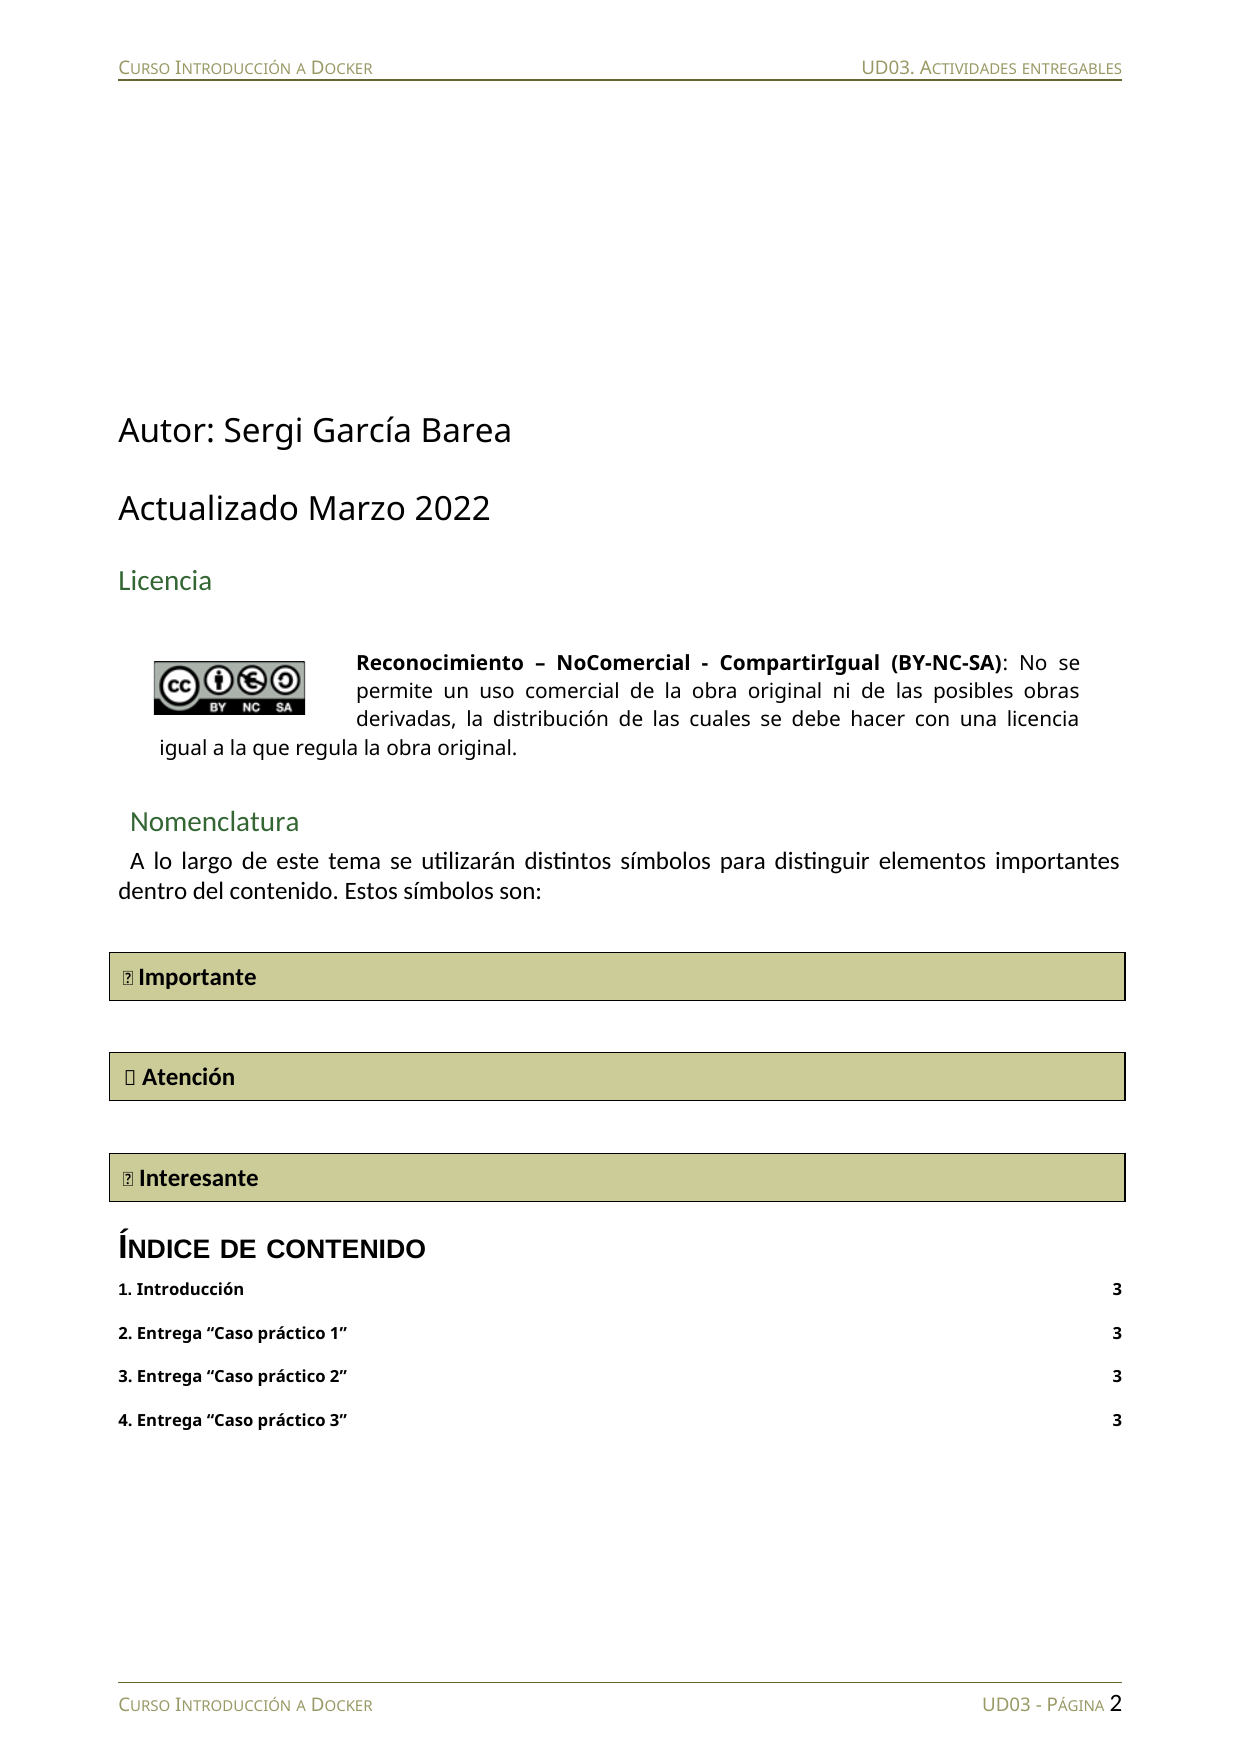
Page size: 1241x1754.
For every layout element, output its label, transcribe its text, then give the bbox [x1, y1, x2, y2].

text Actualizado Marzo 2022 [118, 485, 1122, 530]
text Índice de contenido [118, 1227, 1122, 1265]
text Reconocimiento – NoComercial - CompartirIgual (BY-NC-SA): No se permite un uso comercial de la obra original ni de las posibles obras derivadas, la distribución de las cuales se debe hacer con una licencia igual a la que regula la obra original. [159, 648, 1080, 761]
text 3. Entrega “Caso práctico 2” 3 [118, 1365, 1122, 1388]
text ❕ Atención [110, 1053, 1124, 1100]
text A lo largo de este tema se utilizarán distintos símbolos para distinguir elementos importantes dentro del contenido. Estos símbolos son: [118, 845, 1122, 906]
picture [153, 661, 306, 715]
text Autor: Sergi García Barea [118, 407, 1122, 453]
text Licencia [118, 562, 1122, 598]
text Nomenclatura [118, 803, 1122, 838]
text 2. Entrega “Caso práctico 1” 3 [118, 1321, 1122, 1344]
text 📖 Importante [110, 953, 1124, 1000]
text 4. Entrega “Caso práctico 3” 3 [118, 1408, 1122, 1431]
text 1. Introducción 3 [118, 1278, 1122, 1301]
text 💬 Interesante [110, 1154, 1124, 1201]
